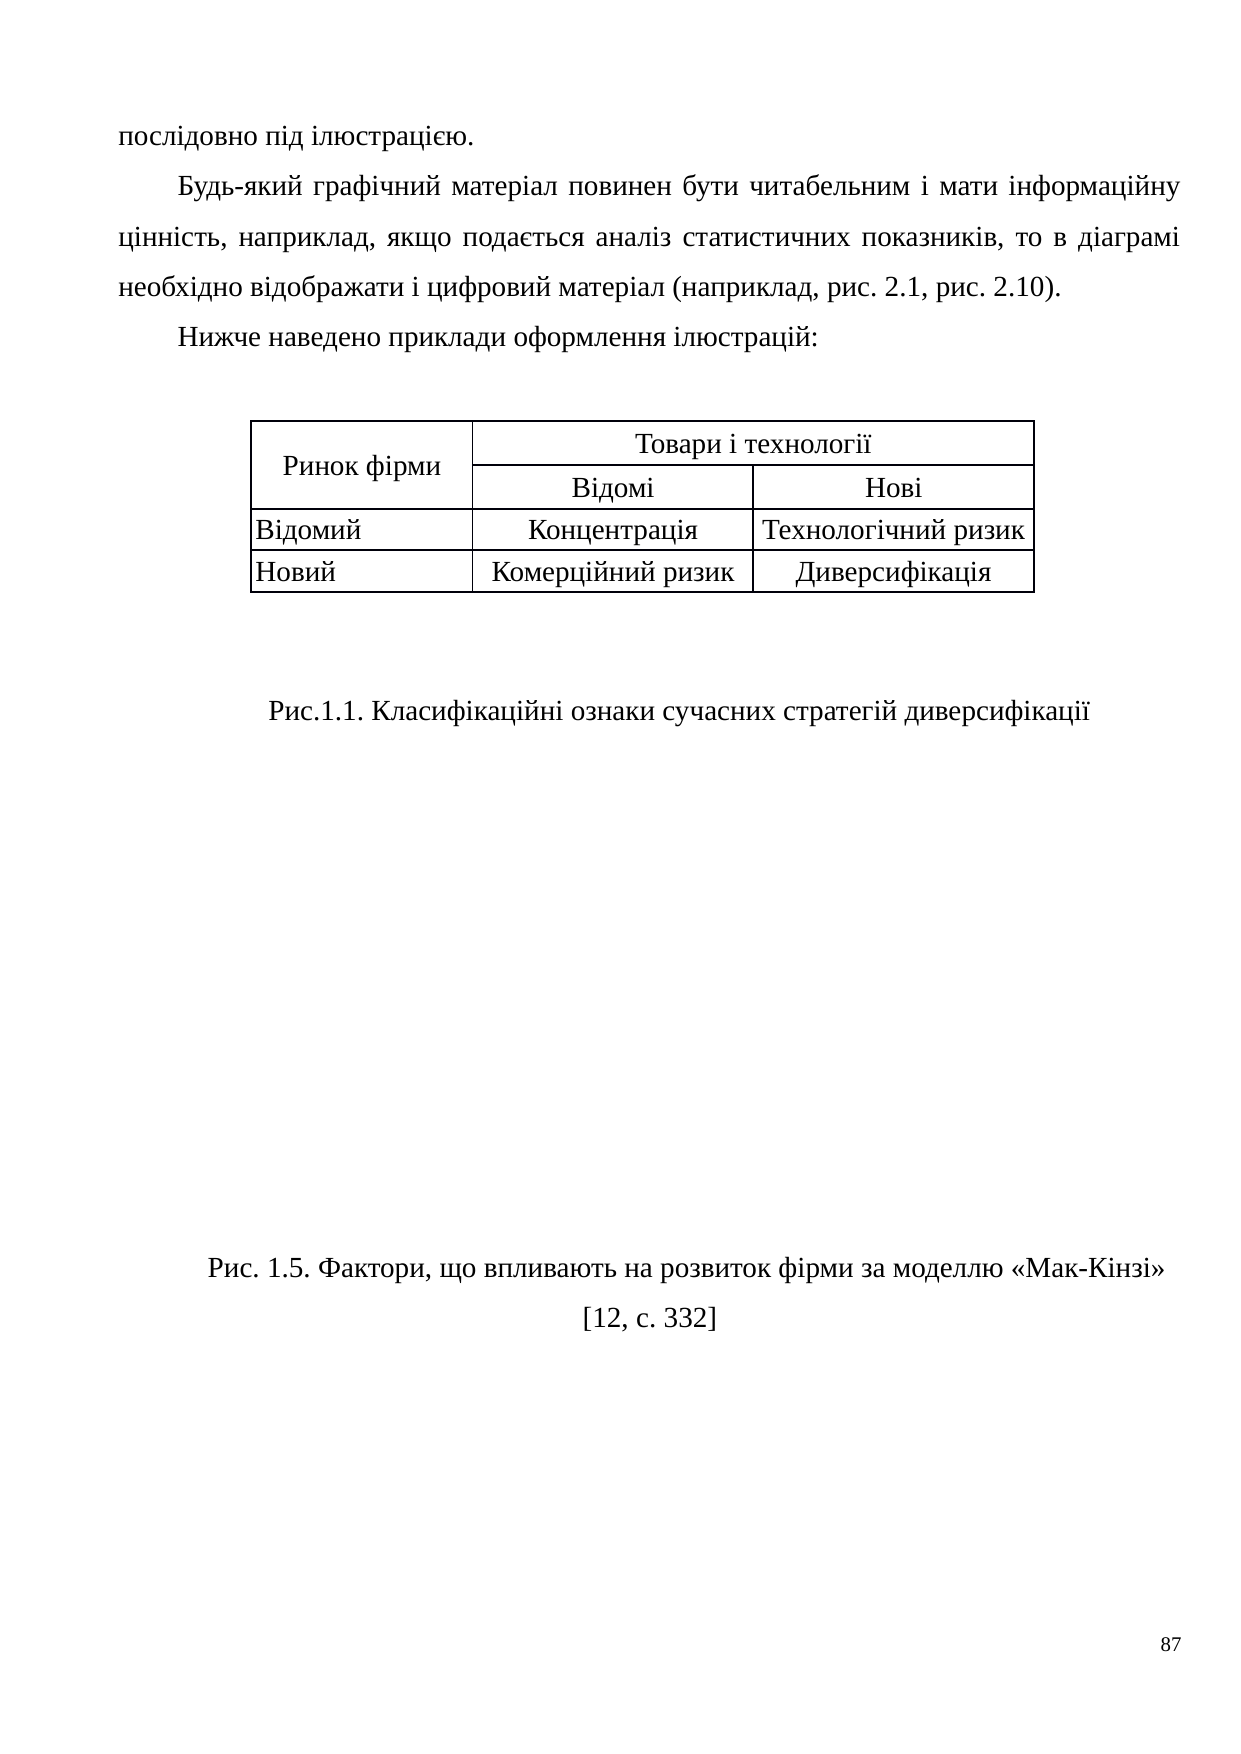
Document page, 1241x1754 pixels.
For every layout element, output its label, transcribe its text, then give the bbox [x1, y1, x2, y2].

text Рис. 1.5. Фактори, що впливають на розвиток фірми за моделлю «Мак-Кінзі» [12, с. 332] [118, 1250, 1181, 1334]
table_cell Відомі [473, 466, 752, 508]
table_cell Концентрація [473, 510, 752, 549]
text Рис.1.1. Класифікаційні ознаки сучасних стратегій диверсифікації [118, 693, 1181, 727]
table_cell Відомий [252, 510, 472, 549]
table_cell Нові [754, 466, 1033, 508]
table_header Товари і технології [473, 422, 1033, 464]
text послідовно під ілюстрацією. [118, 118, 1181, 152]
table_cell Новий [252, 551, 472, 591]
table_header Ринок фірми [252, 422, 472, 508]
text Будь-який графічний матеріал повинен бути читабельним і мати інформаційну цінність, наприклад, якщо подається аналіз статистичних показників, то в діаграмі необхідно відображати і цифровий матеріал (наприклад, рис. 2.1, рис. 2.10). [118, 168, 1181, 303]
table_cell Диверсифікація [754, 551, 1033, 591]
table_cell Технологічний ризик [754, 510, 1033, 549]
text Нижче наведено приклади оформлення ілюстрацій: [118, 319, 1181, 353]
table_cell Комерційний ризик [473, 551, 752, 591]
